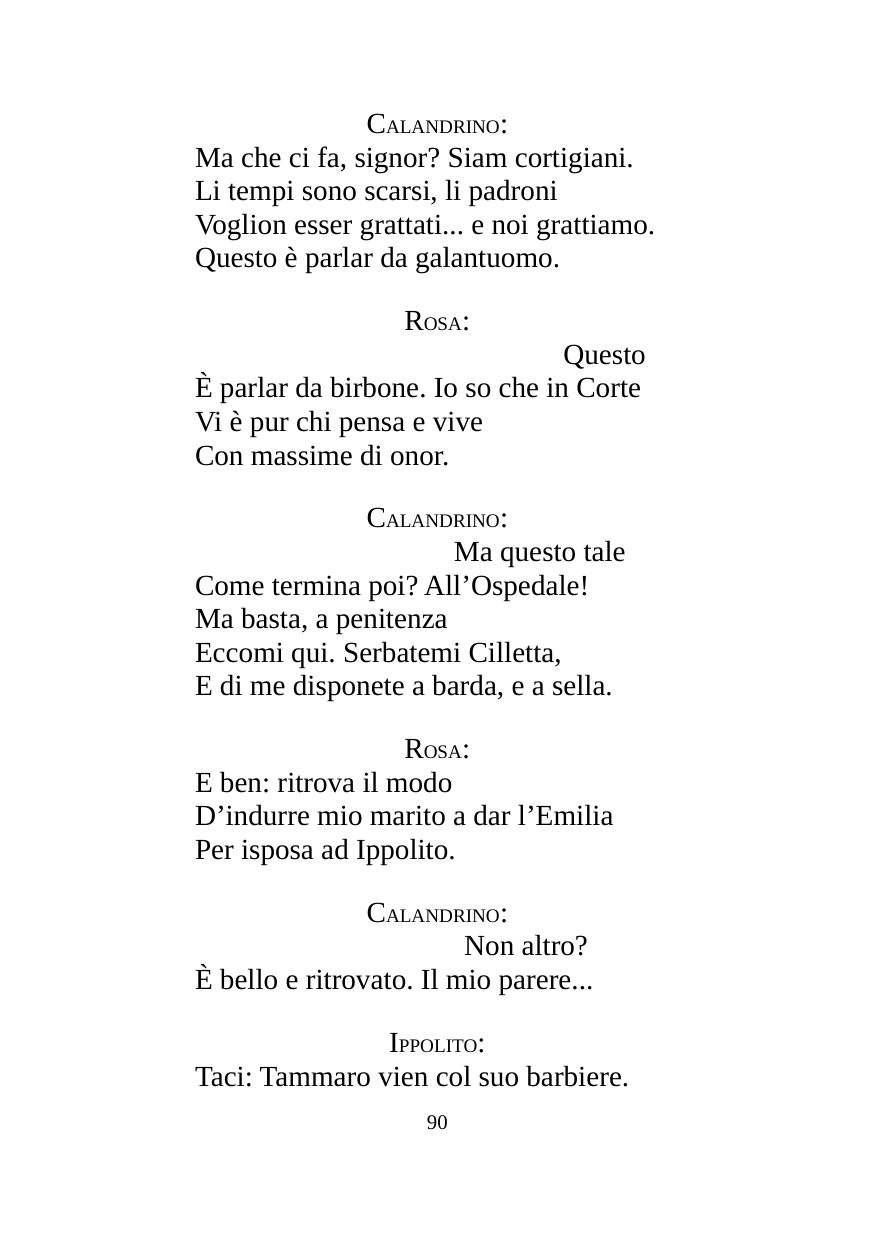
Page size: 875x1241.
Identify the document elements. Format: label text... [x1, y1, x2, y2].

text Calandrino: [106, 501, 768, 534]
text Non altro? [464, 928, 768, 962]
text Calandrino: [106, 895, 768, 928]
text Rosa: [106, 303, 768, 337]
text E ben: ritrova il modo D’indurre mio marito a dar l’Emilia Per isposa ad Ippolito. [195, 765, 768, 866]
text Ma questo tale [106, 534, 768, 568]
text Come termina poi? All’Ospedale! Ma basta, a penitenza Eccomi qui. Serbatemi Cilletta, E di me disponete a barda, e a sella. [195, 568, 768, 702]
text Taci: Tammaro vien col suo barbiere. [195, 1059, 768, 1092]
text È bello e ritrovato. Il mio parere... [195, 962, 768, 996]
text Ippolito: [106, 1025, 768, 1059]
text Calandrino: [106, 106, 768, 140]
text È parlar da birbone. Io so che in Corte Vi è pur chi pensa e vive Con massime di onor. [195, 371, 768, 471]
text Questo [106, 337, 768, 371]
text Rosa: [106, 731, 768, 765]
text Ma che ci fa, signor? Siam cortigiani. Li tempi sono scarsi, li padroni Voglion esser grattati... e noi grattiamo. Questo è parlar da galantuomo. [195, 140, 768, 274]
